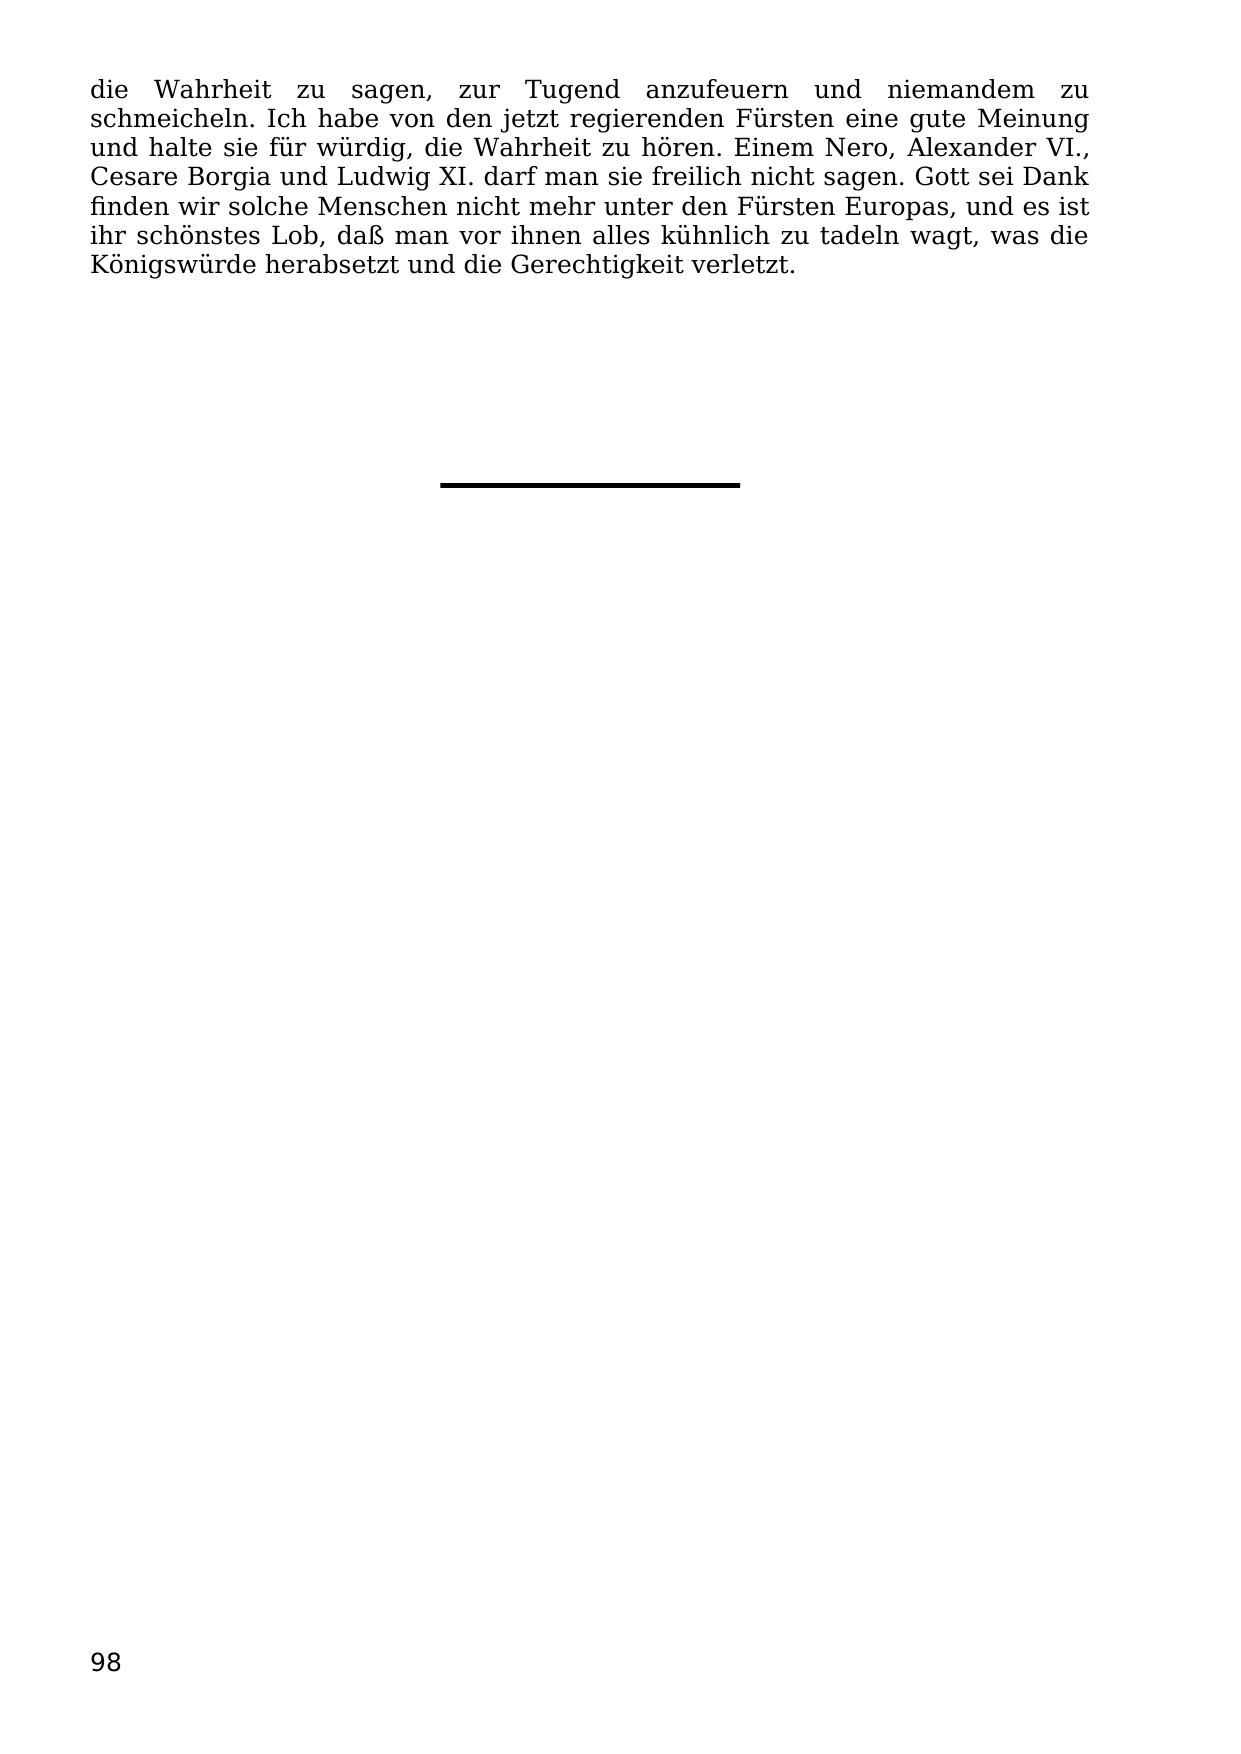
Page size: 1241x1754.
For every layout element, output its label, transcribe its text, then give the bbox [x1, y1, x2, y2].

picture [440, 483, 741, 488]
text die Wahrheit zu sagen, zur Tugend anzufeuern und niemandem zu schmeicheln. Ich habe von den jetzt regierenden Fürsten eine gute Meinung und halte sie für würdig, die Wahrheit zu hören. Einem Nero, Alexander VI., Cesare Borgia und Ludwig XI. darf man sie freilich nicht sagen. Gott sei Dank finden wir solche Menschen nicht mehr unter den Fürsten Europas, und es ist ihr schönstes Lob, daß man vor ihnen alles kühnlich zu tadeln wagt, was die Königswürde herabsetzt und die Gerechtigkeit verletzt. [90, 75, 1091, 279]
